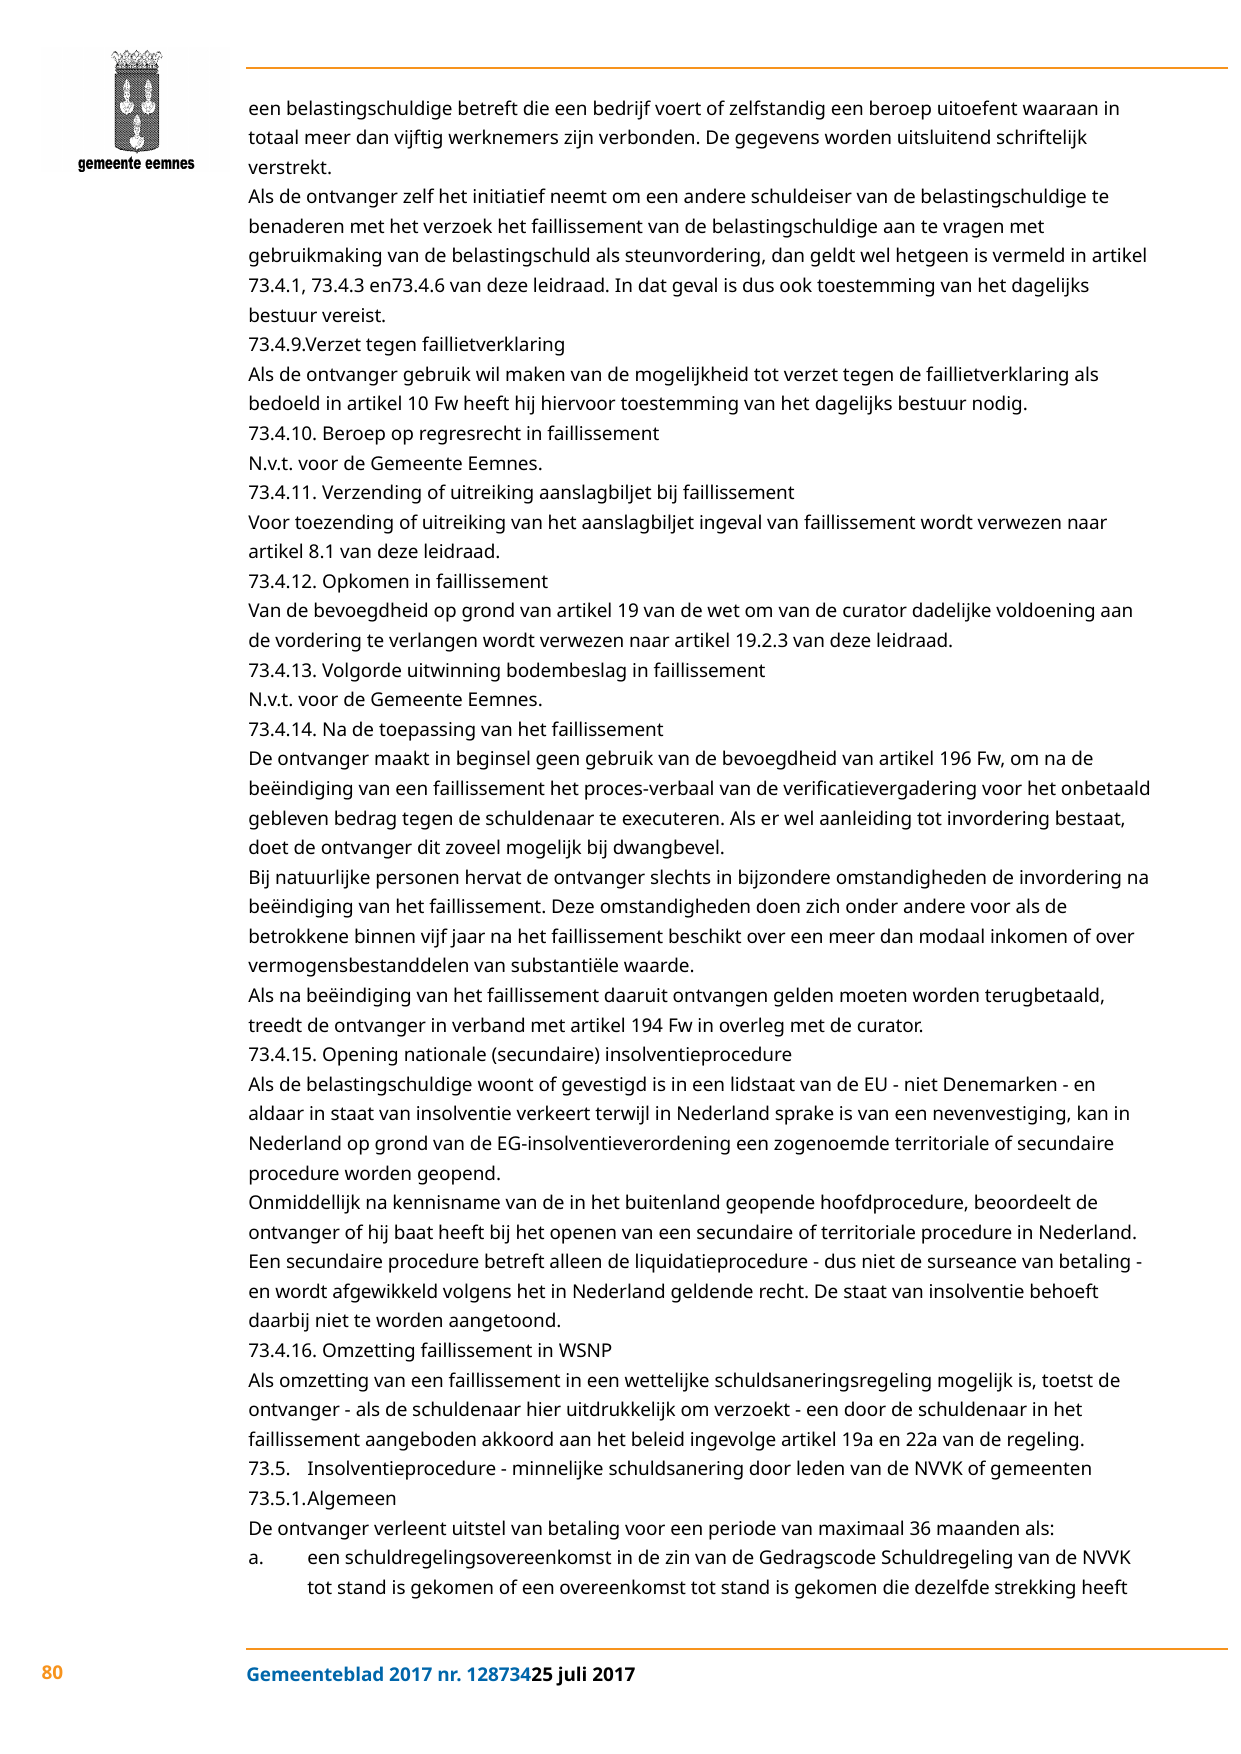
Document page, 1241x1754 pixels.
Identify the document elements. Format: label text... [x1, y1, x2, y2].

text 73.4.16. Omzetting faillissement in WSNP [248, 1337, 1152, 1363]
text 73.4.14. Na de toepassing van het faillissement [248, 716, 1152, 742]
text 73.4.12. Opkomen in faillissement [248, 568, 1152, 594]
text 73.4.9.Verzet tegen faillietverklaring [248, 331, 1152, 357]
text De ontvanger verleent uitstel van betaling voor een periode van maximaal 36 maanden als: [248, 1515, 1152, 1541]
text Als de ontvanger gebruik wil maken van de mogelijkheid tot verzet tegen de faillietverklaring als bedoeld in artikel 10 Fw heeft hij hiervoor toestemming van het dagelijks bestuur nodig. [248, 361, 1152, 416]
text Onmiddellijk na kennisname van de in het buitenland geopende hoofdprocedure, beoordeelt de ontvanger of hij baat heeft bij het openen van een secundaire of territoriale procedure in Nederland. Een secundaire procedure betreft alleen de liquidatieprocedure - dus niet de surseance van betaling - en wordt afgewikkeld volgens het in Nederland geldende recht. De staat van insolventie behoeft daarbij niet te worden aangetoond. [248, 1189, 1152, 1333]
picture [41, 47, 231, 172]
text Als na beëindiging van het faillissement daaruit ontvangen gelden moeten worden terugbetaald, treedt de ontvanger in verband met artikel 194 Fw in overleg met de curator. [248, 982, 1152, 1038]
text Als de belastingschuldige woont of gevestigd is in een lidstaat van de EU - niet Denemarken - en aldaar in staat van insolventie verkeert terwijl in Nederland sprake is van een nevenvestiging, kan in Nederland op grond van de EG-insolventieverordening een zogenoemde territoriale of secundaire procedure worden geopend. [248, 1071, 1152, 1186]
text een belastingschuldige betreft die een bedrijf voert of zelfstandig een beroep uitoefent waaraan in totaal meer dan vijftig werknemers zijn verbonden. De gegevens worden uitsluitend schriftelijk verstrekt. [248, 95, 1152, 180]
list een schuldregelingsovereenkomst in de zin van de Gedragscode Schuldregeling van de NVVK tot stand is gekomen of een overeenkomst tot stand is gekomen die dezelfde strekking heeft [248, 1544, 1152, 1600]
list Insolventieprocedure - minnelijke schuldsanering door leden van de NVVK of gemeenten [248, 1456, 1152, 1481]
text Van de bevoegdheid op grond van artikel 19 van de wet om van de curator dadelijke voldoening aan de vordering te verlangen wordt verwezen naar artikel 19.2.3 van deze leidraad. [248, 598, 1152, 653]
text Bij natuurlijke personen hervat de ontvanger slechts in bijzondere omstandigheden de invordering na beëindiging van het faillissement. Deze omstandigheden doen zich onder andere voor als de betrokkene binnen vijf jaar na het faillissement beschikt over een meer dan modaal inkomen of over vermogensbestanddelen van substantiële waarde. [248, 864, 1152, 978]
text N.v.t. voor de Gemeente Eemnes. [248, 686, 1152, 712]
text Voor toezending of uitreiking van het aanslagbiljet ingeval van faillissement wordt verwezen naar artikel 8.1 van deze leidraad. [248, 509, 1152, 564]
text N.v.t. voor de Gemeente Eemnes. [248, 450, 1152, 476]
text 73.4.10. Beroep op regresrecht in faillissement [248, 420, 1152, 446]
text 73.4.11. Verzending of uitreiking aanslagbiljet bij faillissement [248, 479, 1152, 505]
text De ontvanger maakt in beginsel geen gebruik van de bevoegdheid van artikel 196 Fw, om na de beëindiging van een faillissement het proces-verbaal van de verificatievergadering voor het onbetaald gebleven bedrag tegen de schuldenaar te executeren. Als er wel aanleiding tot invordering bestaat, doet de ontvanger dit zoveel mogelijk bij dwangbevel. [248, 746, 1152, 860]
text Als de ontvanger zelf het initiatief neemt om een andere schuldeiser van de belastingschuldige te benaderen met het verzoek het faillissement van de belastingschuldige aan te vragen met gebruikmaking van de belastingschuld als steunvordering, dan geldt wel hetgeen is vermeld in artikel 73.4.1, 73.4.3 en73.4.6 van deze leidraad. In dat geval is dus ook toestemming van het dagelijks bestuur vereist. [248, 183, 1152, 328]
text Als omzetting van een faillissement in een wettelijke schuldsaneringsregeling mogelijk is, toetst de ontvanger - als de schuldenaar hier uitdrukkelijk om verzoekt - een door de schuldenaar in het faillissement aangeboden akkoord aan het beleid ingevolge artikel 19a en 22a van de regeling. [248, 1367, 1152, 1452]
text 73.4.13. Volgorde uitwinning bodembeslag in faillissement [248, 657, 1152, 683]
text 73.4.15. Opening nationale (secundaire) insolventieprocedure [248, 1041, 1152, 1067]
list Algemeen [248, 1485, 1152, 1511]
